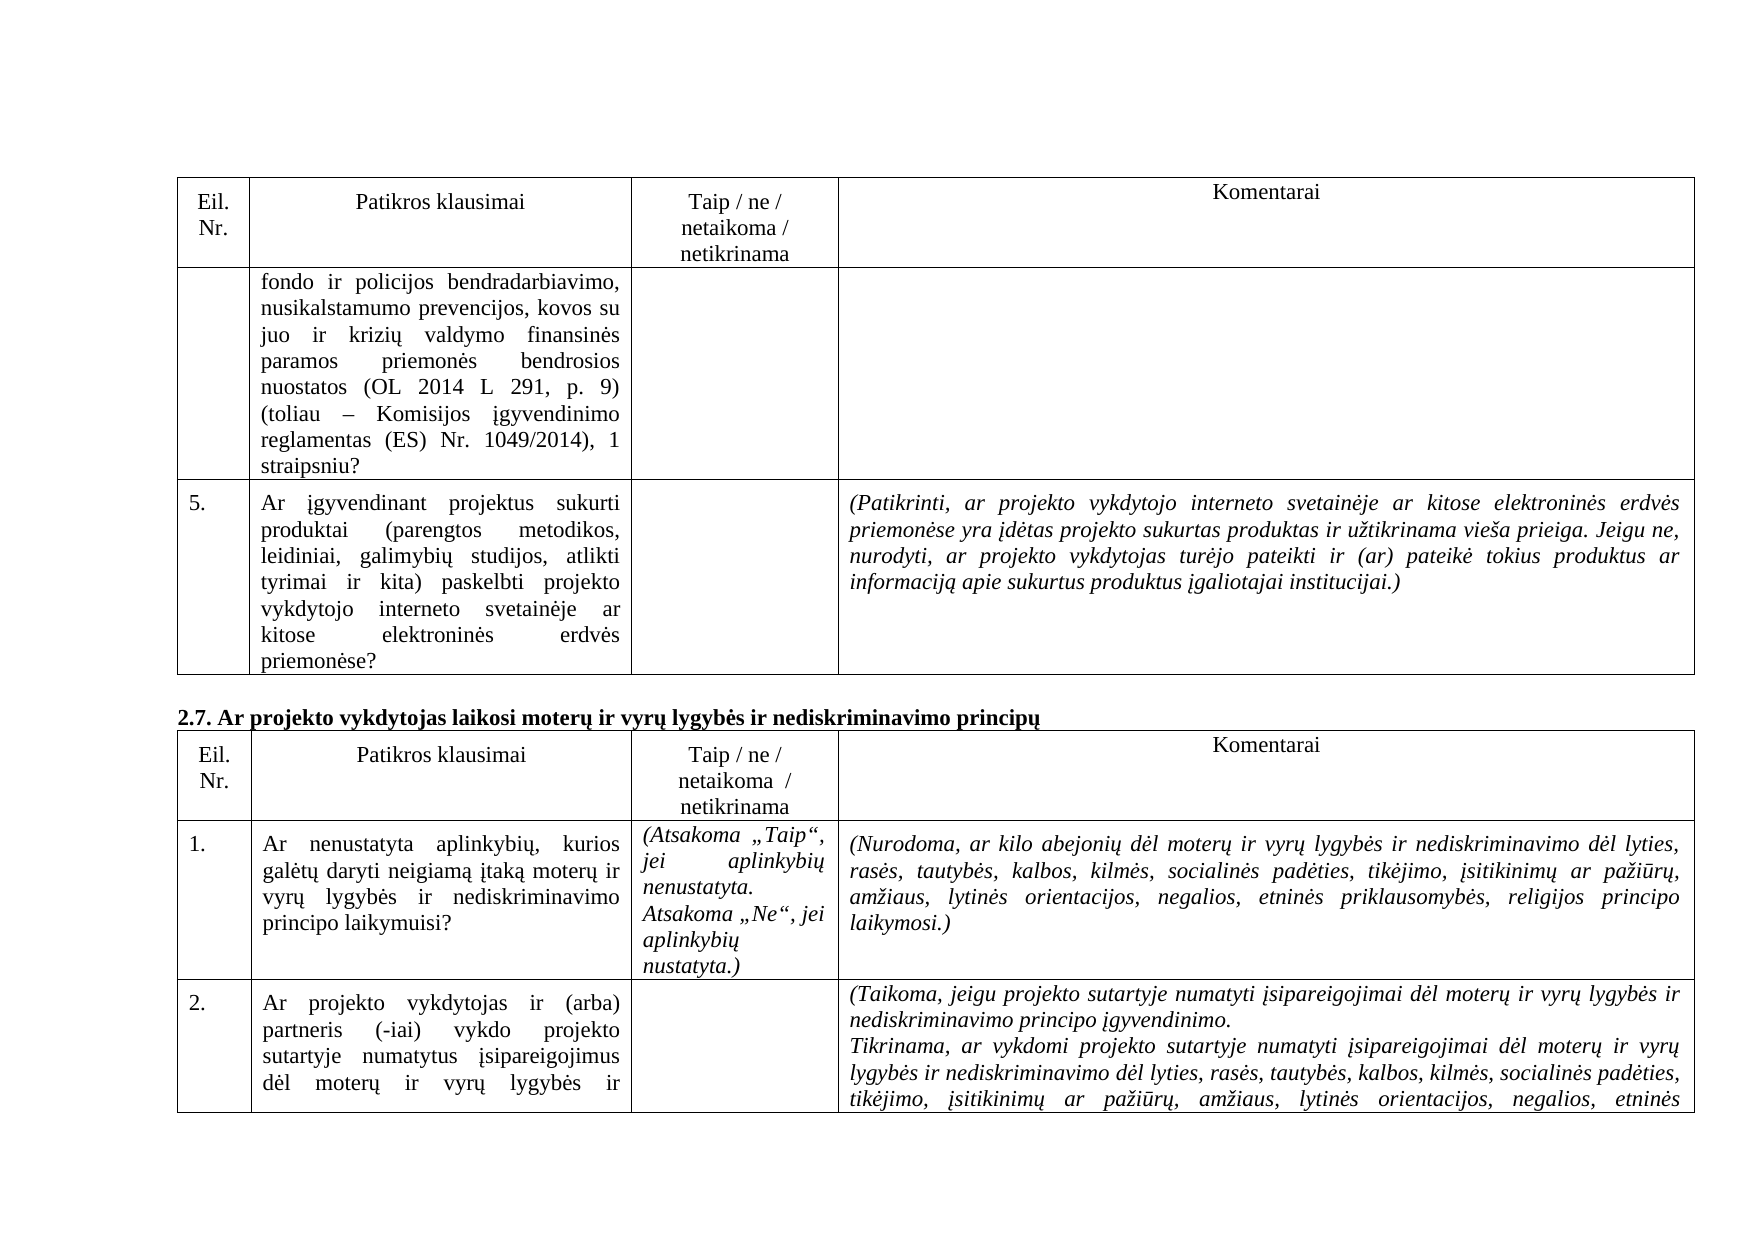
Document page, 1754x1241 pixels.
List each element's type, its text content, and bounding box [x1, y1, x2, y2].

table_cell [839, 268, 1694, 479]
table_cell 5. [178, 480, 249, 674]
table_cell Ar nenustatyta aplinkybių, kurios galėtų daryti neigiamą įtaką moterų ir vyrų lygybės ir nediskriminavimo principo laikymuisi? [252, 821, 631, 979]
table_cell 2. [178, 980, 251, 1112]
table_cell [632, 480, 838, 674]
table_cell [178, 268, 249, 479]
table_cell (Taikoma, jeigu projekto sutartyje numatyti įsipareigojimai dėl moterų ir vyrų lygybės ir nediskriminavimo principo įgyvendinimo. Tikrinama, ar vykdomi projekto sutartyje numatyti įsipareigojimai dėl moterų ir vyrų lygybės ir nediskriminavimo dėl lyties, rasės, tautybės, kalbos, kilmės, socialinės padėties, tikėjimo, įsitikinimų ar pažiūrų, amžiaus, lytinės orientacijos, negalios, etninės [839, 980, 1694, 1112]
table_header Patikros klausimai [250, 178, 631, 267]
table_cell 1. [178, 821, 251, 979]
table_cell fondo ir policijos bendradarbiavimo, nusikalstamumo prevencijos, kovos su juo ir krizių valdymo finansinės paramos priemonės bendrosios nuostatos (OL 2014 L 291, p. 9) (toliau – Komisijos įgyvendinimo reglamentas (ES) Nr. 1049/2014), 1 straipsniu? [250, 268, 631, 479]
table_header Patikros klausimai [252, 731, 631, 820]
table_header Taip / ne / netaikoma / netikrinama [632, 731, 838, 820]
table_cell (Nurodoma, ar kilo abejonių dėl moterų ir vyrų lygybės ir nediskriminavimo dėl lyties, rasės, tautybės, kalbos, kilmės, socialinės padėties, tikėjimo, įsitikinimų ar pažiūrų, amžiaus, lytinės orientacijos, negalios, etninės priklausomybės, religijos principo laikymosi.) [839, 821, 1694, 979]
table_cell [632, 268, 838, 479]
table_cell [632, 980, 838, 1112]
text 2.7. Ar projekto vykdytojas laikosi moterų ir vyrų lygybės ir nediskriminavimo principų [177, 704, 1695, 730]
table_header Taip / ne / netaikoma / netikrinama [632, 178, 838, 267]
table_header Komentarai [839, 731, 1694, 820]
table_cell (Atsakoma „Taip“, jei aplinkybių nenustatyta. Atsakoma „Ne“, jei aplinkybių nustatyta.) [632, 821, 838, 979]
table_header Eil. Nr. [178, 731, 251, 820]
table_cell Ar įgyvendinant projektus sukurti produktai (parengtos metodikos, leidiniai, galimybių studijos, atlikti tyrimai ir kita) paskelbti projekto vykdytojo interneto svetainėje ar kitose elektroninės erdvės priemonėse? [250, 480, 631, 674]
table_cell (Patikrinti, ar projekto vykdytojo interneto svetainėje ar kitose elektroninės erdvės priemonėse yra įdėtas projekto sukurtas produktas ir užtikrinama vieša prieiga. Jeigu ne, nurodyti, ar projekto vykdytojas turėjo pateikti ir (ar) pateikė tokius produktus ar informaciją apie sukurtus produktus įgaliotajai institucijai.) [839, 480, 1694, 674]
table_header Komentarai [839, 178, 1694, 267]
table_cell Ar projekto vykdytojas ir (arba) partneris (-iai) vykdo projekto sutartyje numatytus įsipareigojimus dėl moterų ir vyrų lygybės ir [252, 980, 631, 1112]
table_header Eil. Nr. [178, 178, 249, 267]
